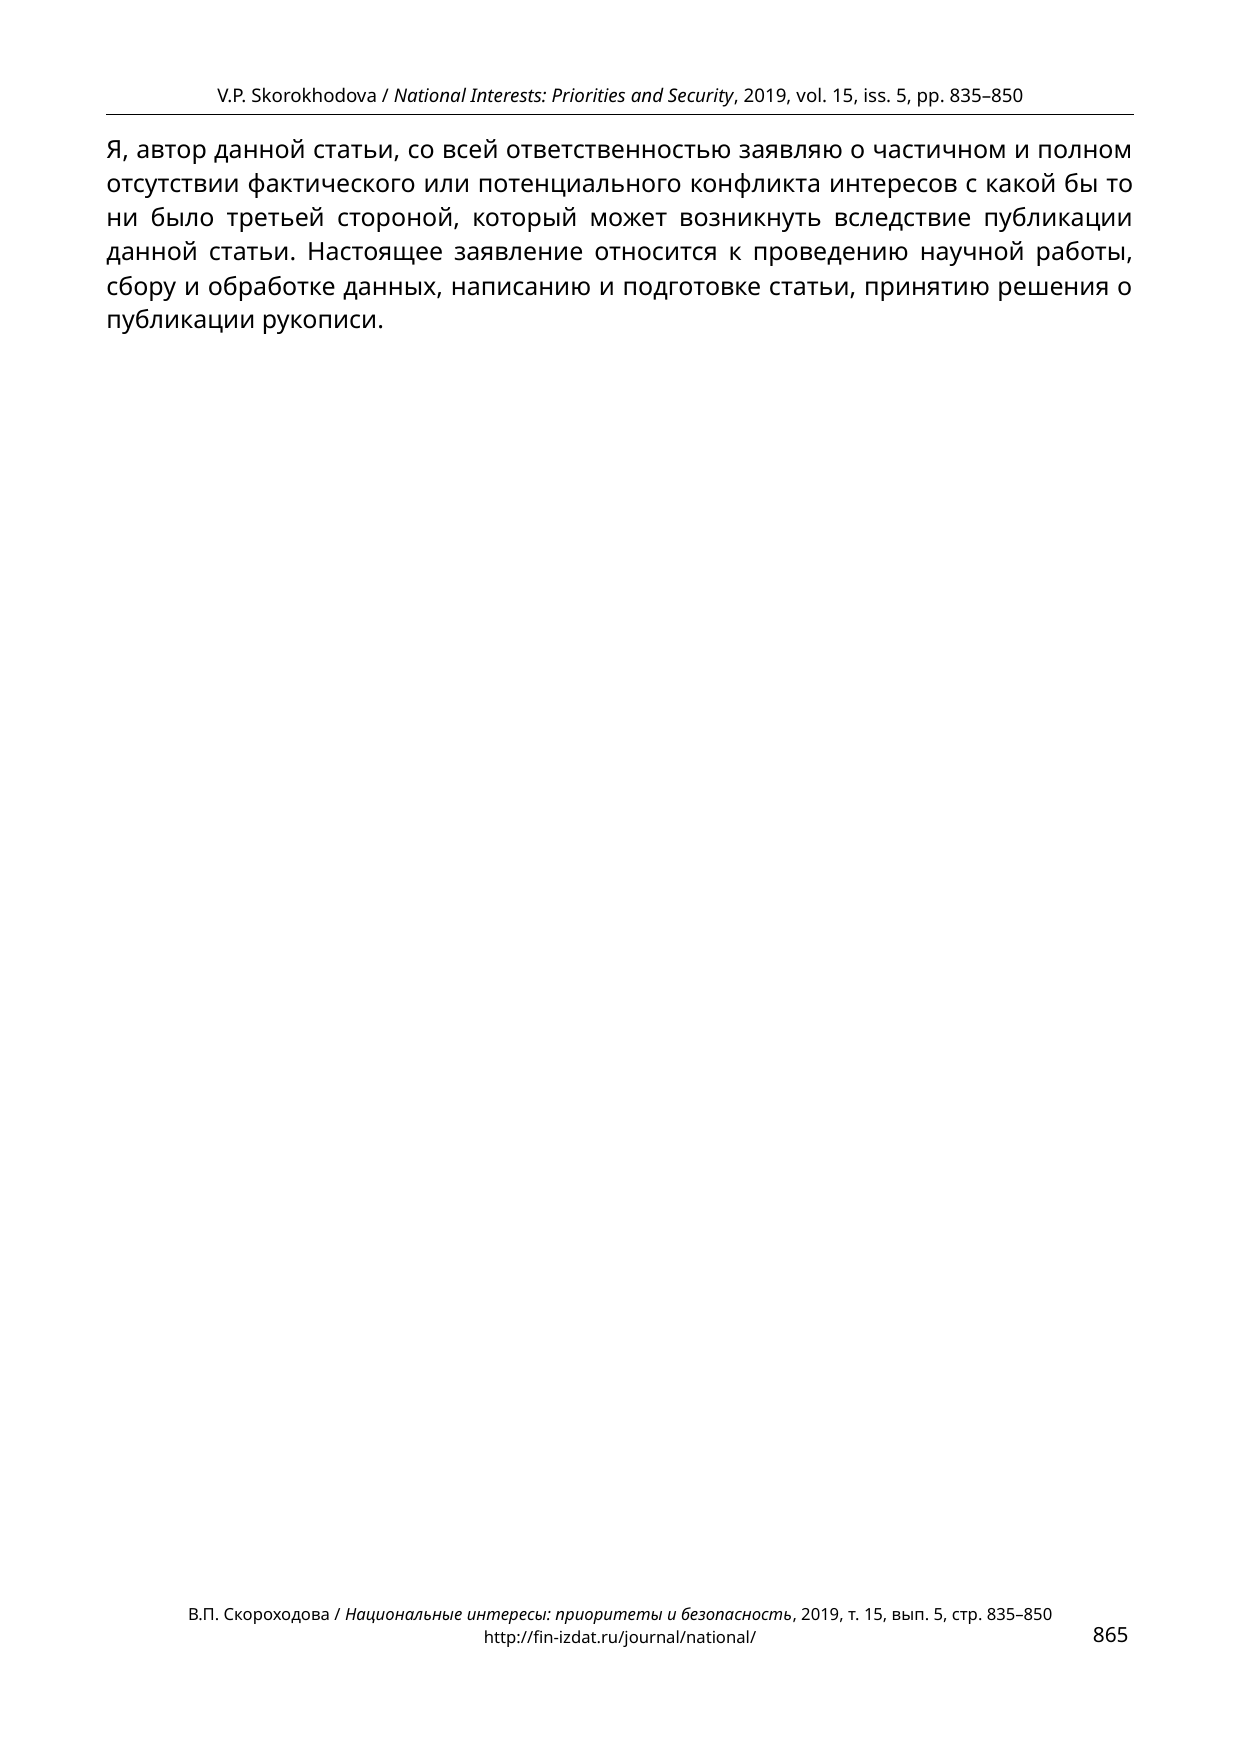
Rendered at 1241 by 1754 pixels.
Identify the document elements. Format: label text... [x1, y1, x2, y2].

text Я, автор данной статьи, со всей ответственностью заявляю о частичном и полном отсутствии фактического или потенциального конфликта интересов с какой бы то ни было третьей стороной, который может возникнуть вследствие публикации данной статьи. Настоящее заявление относится к проведению научной работы, сбору и обработке данных, написанию и подготовке статьи, принятию решения о публикации рукописи. [106, 132, 1134, 336]
